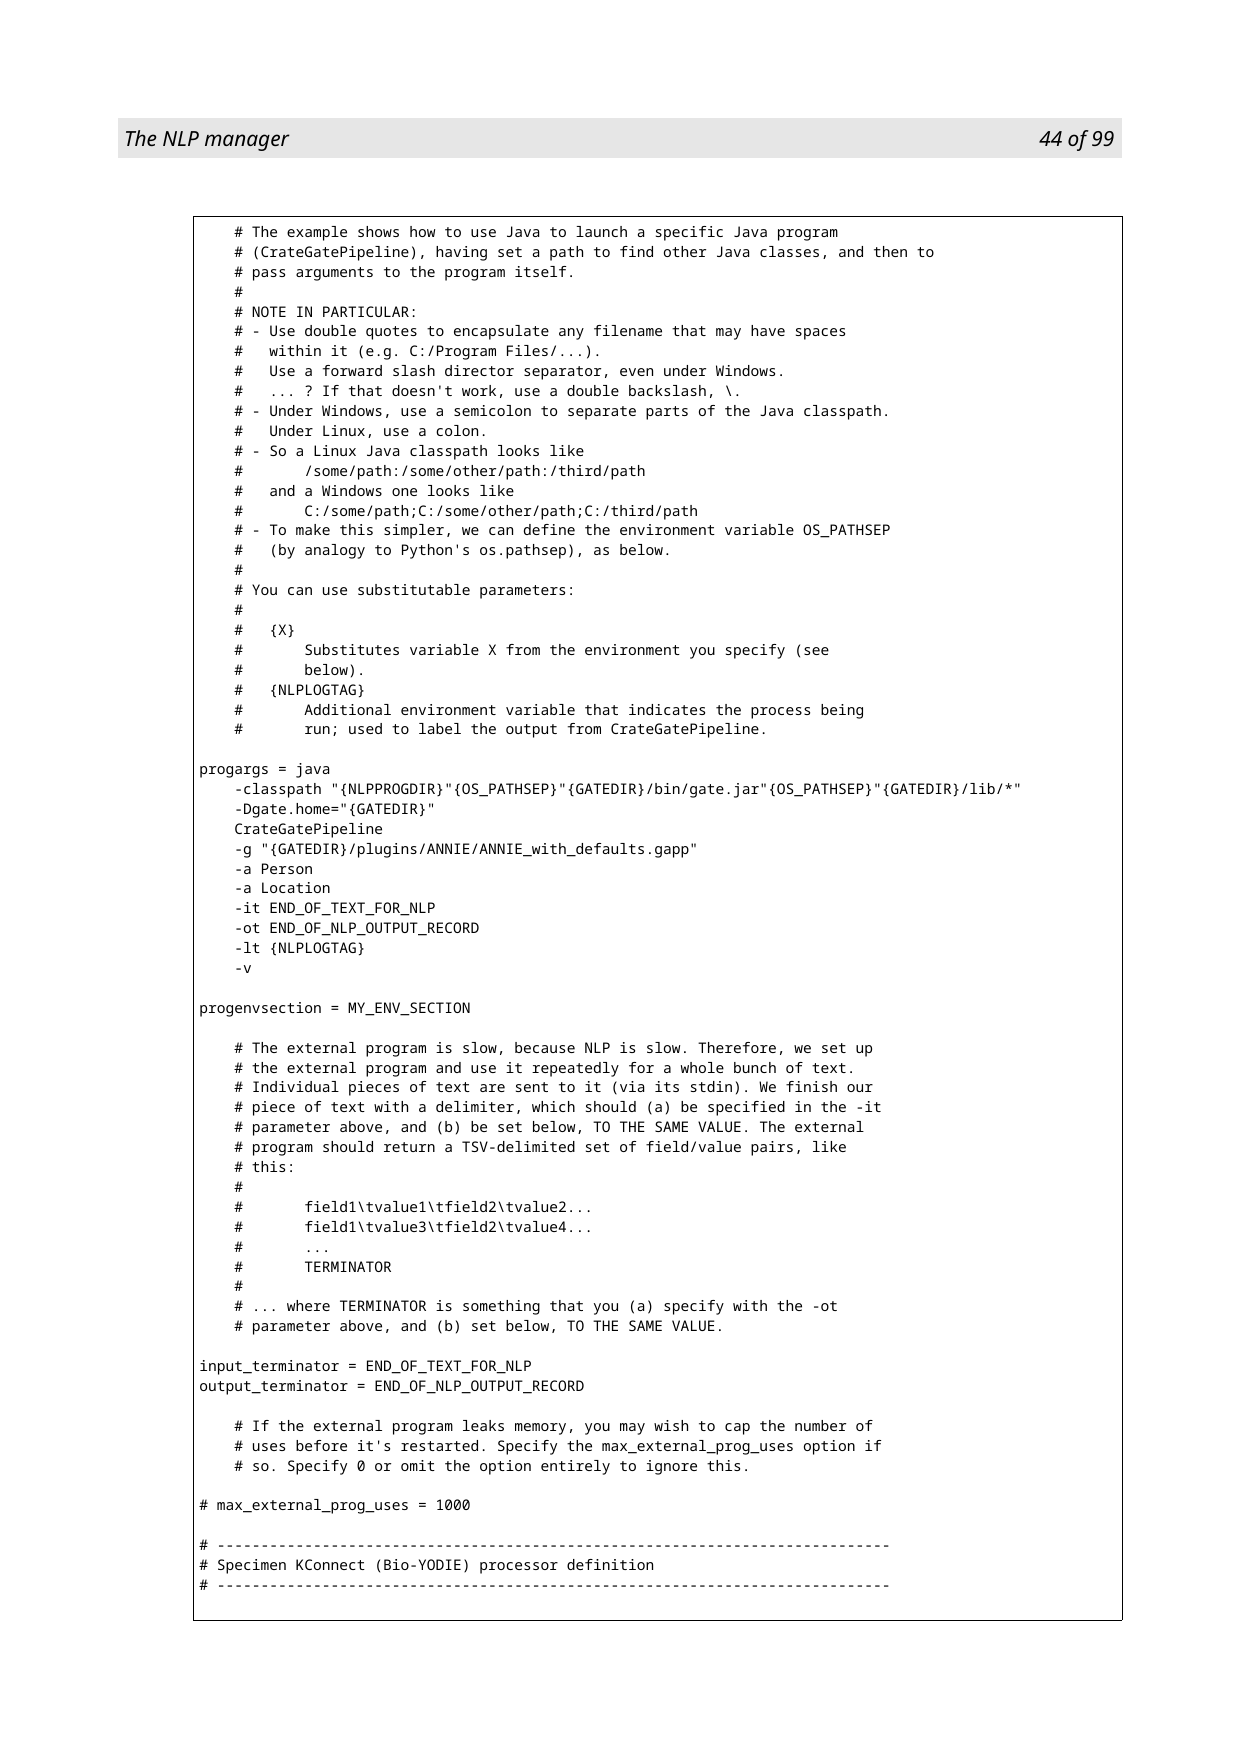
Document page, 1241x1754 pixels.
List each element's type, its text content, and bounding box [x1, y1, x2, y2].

table_header # The example shows how to use Java to launch a specific Java program # (CrateGatePipeline), having set a path to find other Java classes, and then to # pass arguments to the program itself. # # NOTE IN PARTICULAR: # - Use double quotes to encapsulate any filename that may have spaces # within it (e.g. C:/Program Files/...). # Use a forward slash director separator, even under Windows. # ... ? If that doesn't work, use a double backslash, \. # - Under Windows, use a semicolon to separate parts of the Java classpath. # Under Linux, use a colon. # - So a Linux Java classpath looks like # /some/path:/some/other/path:/third/path # and a Windows one looks like # C:/some/path;C:/some/other/path;C:/third/path # - To make this simpler, we can define the environment variable OS_PATHSEP # (by analogy to Python's os.pathsep), as below. # # You can use substitutable parameters: # # {X} # Substitutes variable X from the environment you specify (see # below). # {NLPLOGTAG} # Additional environment variable that indicates the process being # run; used to label the output from CrateGatePipeline. progargs = java -classpath "{NLPPROGDIR}"{OS_PATHSEP}"{GATEDIR}/bin/gate.jar"{OS_PATHSEP}"{GATEDIR}/lib/*" -Dgate.home="{GATEDIR}" CrateGatePipeline -g "{GATEDIR}/plugins/ANNIE/ANNIE_with_defaults.gapp" -a Person -a Location -it END_OF_TEXT_FOR_NLP -ot END_OF_NLP_OUTPUT_RECORD -lt {NLPLOGTAG} -v progenvsection = MY_ENV_SECTION # The external program is slow, because NLP is slow. Therefore, we set up # the external program and use it repeatedly for a whole bunch of text. # Individual pieces of text are sent to it (via its stdin). We finish our # piece of text with a delimiter, which should (a) be specified in the -it # parameter above, and (b) be set below, TO THE SAME VALUE. The external # program should return a TSV-delimited set of field/value pairs, like # this: # # field1\tvalue1\tfield2\tvalue2... # field1\tvalue3\tfield2\tvalue4... # ... # TERMINATOR # # ... where TERMINATOR is something that you (a) specify with the -ot # parameter above, and (b) set below, TO THE SAME VALUE. input_terminator = END_OF_TEXT_FOR_NLP output_terminator = END_OF_NLP_OUTPUT_RECORD # If the external program leaks memory, you may wish to cap the number of # uses before it's restarted. Specify the max_external_prog_uses option if # so. Specify 0 or omit the option entirely to ignore this. # max_external_prog_uses = 1000 # ----------------------------------------------------------------------------- # Specimen KConnect (Bio-YODIE) processor definition # [194, 217, 1122, 1620]
